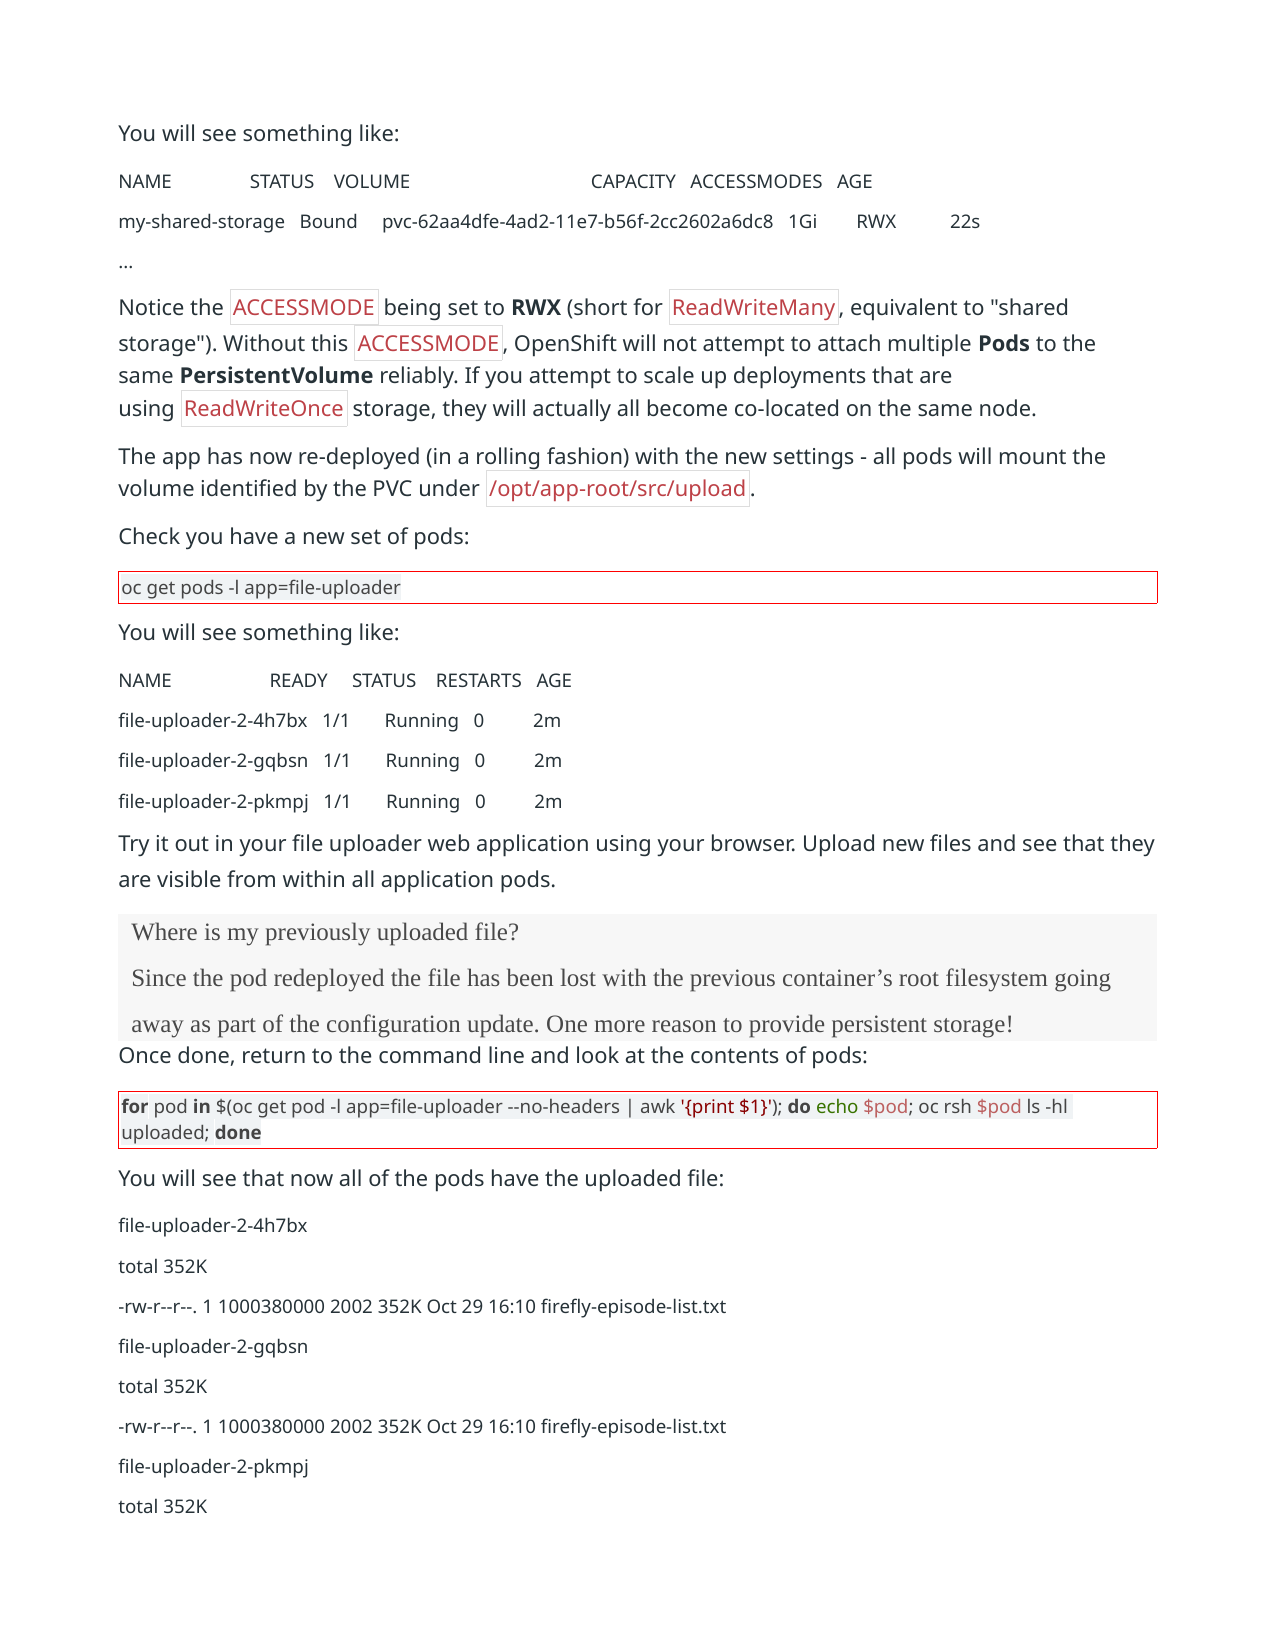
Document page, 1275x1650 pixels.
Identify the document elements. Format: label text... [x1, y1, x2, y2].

text Check you have a new set of pods: [118, 521, 1157, 551]
text total 352K [118, 1373, 1157, 1399]
text file-uploader-2-pkmpj [118, 1453, 1157, 1479]
text -rw-r--r--. 1 1000380000 2002 352K Oct 29 16:10 firefly-episode-list.txt [118, 1293, 1157, 1318]
text You will see something like: [118, 617, 1157, 647]
text NAME READY STATUS RESTARTS AGE [118, 668, 1157, 693]
text ... [118, 249, 1157, 274]
text file-uploader-2-4h7bx [118, 1213, 1157, 1238]
text for pod in $(oc get pod -l app=file-uploader --no-headers | awk '{print $1}'); do echo $pod; oc rsh $pod ls -hl uploaded; done [119, 1092, 1157, 1148]
text my-shared-storage Bound pvc-62aa4dfe-4ad2-11e7-b56f-2cc2602a6dc8 1Gi RWX 22s [118, 208, 1157, 234]
text file-uploader-2-gqbsn 1/1 Running 0 2m [118, 748, 1157, 773]
text total 352K [118, 1253, 1157, 1278]
text NAME STATUS VOLUME CAPACITY ACCESSMODES AGE [118, 168, 1157, 194]
text Once done, return to the command line and look at the contents of pods: [118, 1041, 1157, 1070]
table_header Where is my previously uploaded file? Since the pod redeployed the file has been lost with the previous container’s root filesystem going away as part of the configuration update. One more reason to provide persistent storage! [131, 914, 1157, 1041]
text The app has now re-deployed (in a rolling fashion) with the new settings - all pods will mount the volume identified by the PVC under /opt/app-root/src/upload. [118, 441, 1157, 506]
text Notice the ACCESSMODE being set to RWX (short for ReadWriteMany, equivalent to "shared storage"). Without this ACCESSMODE, OpenShift will not attempt to attach multiple Pods to the same PersistentVolume reliably. If you attempt to scale up deployments that are using ReadWriteOnce storage, they will actually all become co-located on the same node. [118, 289, 1157, 426]
table_header [118, 914, 131, 1041]
text oc get pods -l app=file-uploader [119, 572, 1157, 603]
text -rw-r--r--. 1 1000380000 2002 352K Oct 29 16:10 firefly-episode-list.txt [118, 1413, 1157, 1439]
text file-uploader-2-4h7bx 1/1 Running 0 2m [118, 708, 1157, 733]
text You will see something like: [118, 118, 1157, 148]
text total 352K [118, 1493, 1157, 1519]
text You will see that now all of the pods have the uploaded file: [118, 1162, 1157, 1192]
text file-uploader-2-pkmpj 1/1 Running 0 2m [118, 788, 1157, 813]
text file-uploader-2-gqbsn [118, 1333, 1157, 1359]
text Try it out in your file uploader web application using your browser. Upload new files and see that they are visible from within all application pods. [118, 828, 1157, 893]
